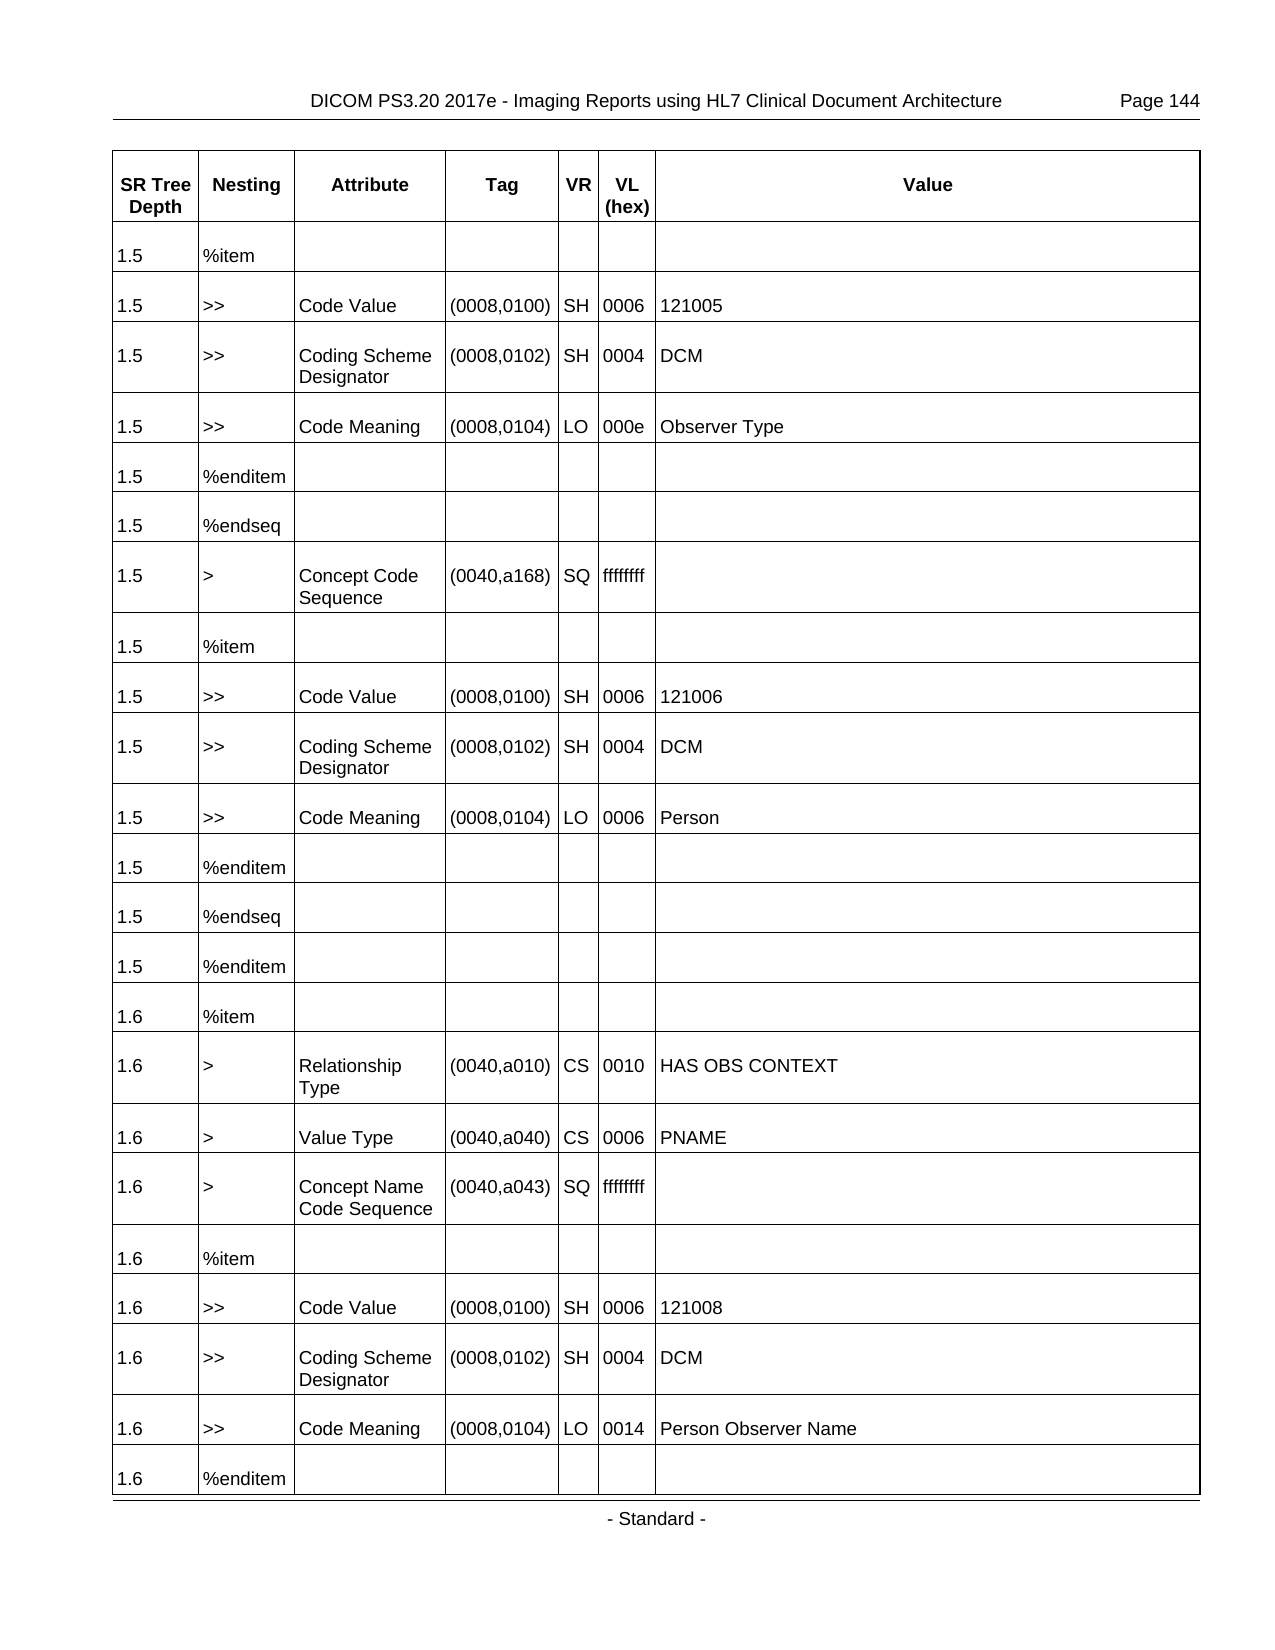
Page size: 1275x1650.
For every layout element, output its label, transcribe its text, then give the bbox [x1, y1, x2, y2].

table_cell 1.5 [113, 883, 198, 932]
table_cell (0008,0104) [446, 1395, 558, 1444]
table_cell %endseq [199, 883, 294, 932]
table_cell 1.5 [113, 933, 198, 982]
table_cell 1.5 [113, 713, 198, 783]
table_cell 1.6 [113, 1225, 198, 1273]
table_cell [446, 1445, 558, 1493]
table_cell [656, 1225, 1199, 1273]
table_cell [599, 222, 655, 271]
table_cell >> [199, 713, 294, 783]
table_cell 1.5 [113, 784, 198, 832]
table_cell Person [656, 784, 1199, 832]
table_cell 1.5 [113, 272, 198, 321]
table_cell 0006 [599, 1274, 655, 1323]
table_cell [559, 443, 598, 491]
table_cell [656, 222, 1199, 271]
table_cell [295, 834, 445, 882]
table_cell [656, 443, 1199, 491]
table_cell CS [559, 1104, 598, 1152]
table_cell [559, 933, 598, 982]
table_cell DCM [656, 1324, 1199, 1394]
table_cell Code Value [295, 272, 445, 321]
table_cell (0008,0100) [446, 663, 558, 712]
table_cell 1.6 [113, 1153, 198, 1223]
table_cell > [199, 1032, 294, 1102]
table_cell LO [559, 784, 598, 832]
table_cell 1.5 [113, 834, 198, 882]
table_cell [559, 883, 598, 932]
table_cell 1.5 [113, 322, 198, 392]
table_cell [295, 983, 445, 1031]
table_cell %item [199, 1225, 294, 1273]
table_cell [656, 1445, 1199, 1493]
table_cell [446, 933, 558, 982]
table_header SR Tree Depth [113, 151, 198, 221]
table_cell ffffffff [599, 1153, 655, 1223]
table_cell SH [559, 322, 598, 392]
table_cell [599, 613, 655, 662]
table_cell >> [199, 663, 294, 712]
table_cell [446, 492, 558, 541]
table_cell [559, 613, 598, 662]
table_cell 1.6 [113, 983, 198, 1031]
table_cell SH [559, 663, 598, 712]
table_cell [446, 443, 558, 491]
table_cell [559, 1225, 598, 1273]
table_cell [559, 983, 598, 1031]
table_cell [599, 492, 655, 541]
table_cell >> [199, 272, 294, 321]
table_cell %enditem [199, 1445, 294, 1493]
table_header Tag [446, 151, 558, 221]
table_cell 0006 [599, 272, 655, 321]
table_header Attribute [295, 151, 445, 221]
table_cell %enditem [199, 933, 294, 982]
table_cell 0004 [599, 322, 655, 392]
table_cell [295, 1445, 445, 1493]
table_cell [446, 983, 558, 1031]
table_cell [559, 222, 598, 271]
table_cell 121006 [656, 663, 1199, 712]
table_cell 000e [599, 393, 655, 442]
table_cell (0040,a043) [446, 1153, 558, 1223]
table_cell Code Meaning [295, 784, 445, 832]
table_cell 1.5 [113, 613, 198, 662]
table_cell 1.5 [113, 443, 198, 491]
table_cell [656, 613, 1199, 662]
table_cell >> [199, 1324, 294, 1394]
table_cell [656, 883, 1199, 932]
table_cell %item [199, 222, 294, 271]
table_cell [656, 834, 1199, 882]
table_cell > [199, 1153, 294, 1223]
table_header VL (hex) [599, 151, 655, 221]
table_cell 0004 [599, 713, 655, 783]
table_cell Code Value [295, 1274, 445, 1323]
table_cell >> [199, 322, 294, 392]
table_header Nesting [199, 151, 294, 221]
table_cell HAS OBS CONTEXT [656, 1032, 1199, 1102]
table_cell LO [559, 1395, 598, 1444]
table_cell PNAME [656, 1104, 1199, 1152]
table_cell [656, 1153, 1199, 1223]
table_cell [295, 443, 445, 491]
table_cell >> [199, 393, 294, 442]
table_cell 1.6 [113, 1274, 198, 1323]
table_cell SQ [559, 542, 598, 612]
table_cell 1.5 [113, 492, 198, 541]
table_cell SQ [559, 1153, 598, 1223]
table_cell >> [199, 1274, 294, 1323]
table_cell ffffffff [599, 542, 655, 612]
table_cell [446, 883, 558, 932]
table_header VR [559, 151, 598, 221]
table_cell DCM [656, 713, 1199, 783]
table_header Value [656, 151, 1199, 221]
table_cell [656, 492, 1199, 541]
table_cell 0006 [599, 663, 655, 712]
table_cell [295, 492, 445, 541]
table_cell 121008 [656, 1274, 1199, 1323]
table_cell 121005 [656, 272, 1199, 321]
table_cell %enditem [199, 834, 294, 882]
table_cell > [199, 1104, 294, 1152]
table_cell (0040,a010) [446, 1032, 558, 1102]
table_cell [599, 883, 655, 932]
table_cell SH [559, 1274, 598, 1323]
table_cell SH [559, 272, 598, 321]
table_cell [656, 933, 1199, 982]
table_cell 1.5 [113, 393, 198, 442]
table_cell LO [559, 393, 598, 442]
table_cell 0010 [599, 1032, 655, 1102]
table_cell [599, 834, 655, 882]
table_cell %item [199, 983, 294, 1031]
table_cell Person Observer Name [656, 1395, 1199, 1444]
table_cell [599, 933, 655, 982]
table_cell (0008,0100) [446, 1274, 558, 1323]
table_cell 0014 [599, 1395, 655, 1444]
table_cell (0008,0100) [446, 272, 558, 321]
table_cell [295, 222, 445, 271]
table_cell [599, 1225, 655, 1273]
table_cell Code Value [295, 663, 445, 712]
table_cell (0008,0102) [446, 322, 558, 392]
table_cell 1.5 [113, 222, 198, 271]
table_cell Value Type [295, 1104, 445, 1152]
table_cell Coding Scheme Designator [295, 1324, 445, 1394]
table_cell DCM [656, 322, 1199, 392]
table_cell 1.6 [113, 1104, 198, 1152]
table_cell (0008,0102) [446, 713, 558, 783]
table_cell [295, 613, 445, 662]
table_cell CS [559, 1032, 598, 1102]
table_cell 0004 [599, 1324, 655, 1394]
table_cell [599, 983, 655, 1031]
table_cell Concept Name Code Sequence [295, 1153, 445, 1223]
table_cell >> [199, 1395, 294, 1444]
table_cell Concept Code Sequence [295, 542, 445, 612]
table_cell SH [559, 1324, 598, 1394]
table_cell 1.6 [113, 1395, 198, 1444]
table_cell (0040,a040) [446, 1104, 558, 1152]
table_cell [599, 1445, 655, 1493]
table_cell [446, 222, 558, 271]
table_cell 1.6 [113, 1324, 198, 1394]
table_cell Coding Scheme Designator [295, 322, 445, 392]
table_cell 1.5 [113, 542, 198, 612]
table_cell 1.5 [113, 663, 198, 712]
table_cell %endseq [199, 492, 294, 541]
table_cell 0006 [599, 784, 655, 832]
table_cell (0008,0102) [446, 1324, 558, 1394]
table_cell Code Meaning [295, 1395, 445, 1444]
table_cell (0040,a168) [446, 542, 558, 612]
table_cell Coding Scheme Designator [295, 713, 445, 783]
table_cell 1.6 [113, 1032, 198, 1102]
table_cell 1.6 [113, 1445, 198, 1493]
table_cell [295, 1225, 445, 1273]
table_cell (0008,0104) [446, 784, 558, 832]
table_cell [446, 613, 558, 662]
table_cell [656, 542, 1199, 612]
table_cell > [199, 542, 294, 612]
table_cell Code Meaning [295, 393, 445, 442]
table_cell 0006 [599, 1104, 655, 1152]
table_cell %item [199, 613, 294, 662]
table_cell [559, 834, 598, 882]
table_cell [559, 492, 598, 541]
table_cell [656, 983, 1199, 1031]
table_cell [446, 1225, 558, 1273]
table_cell (0008,0104) [446, 393, 558, 442]
table_cell >> [199, 784, 294, 832]
table_cell %enditem [199, 443, 294, 491]
table_cell [446, 834, 558, 882]
table_cell SH [559, 713, 598, 783]
table_cell [295, 883, 445, 932]
table_cell Relationship Type [295, 1032, 445, 1102]
table_cell [599, 443, 655, 491]
table_cell [295, 933, 445, 982]
table_cell Observer Type [656, 393, 1199, 442]
table_cell [559, 1445, 598, 1493]
